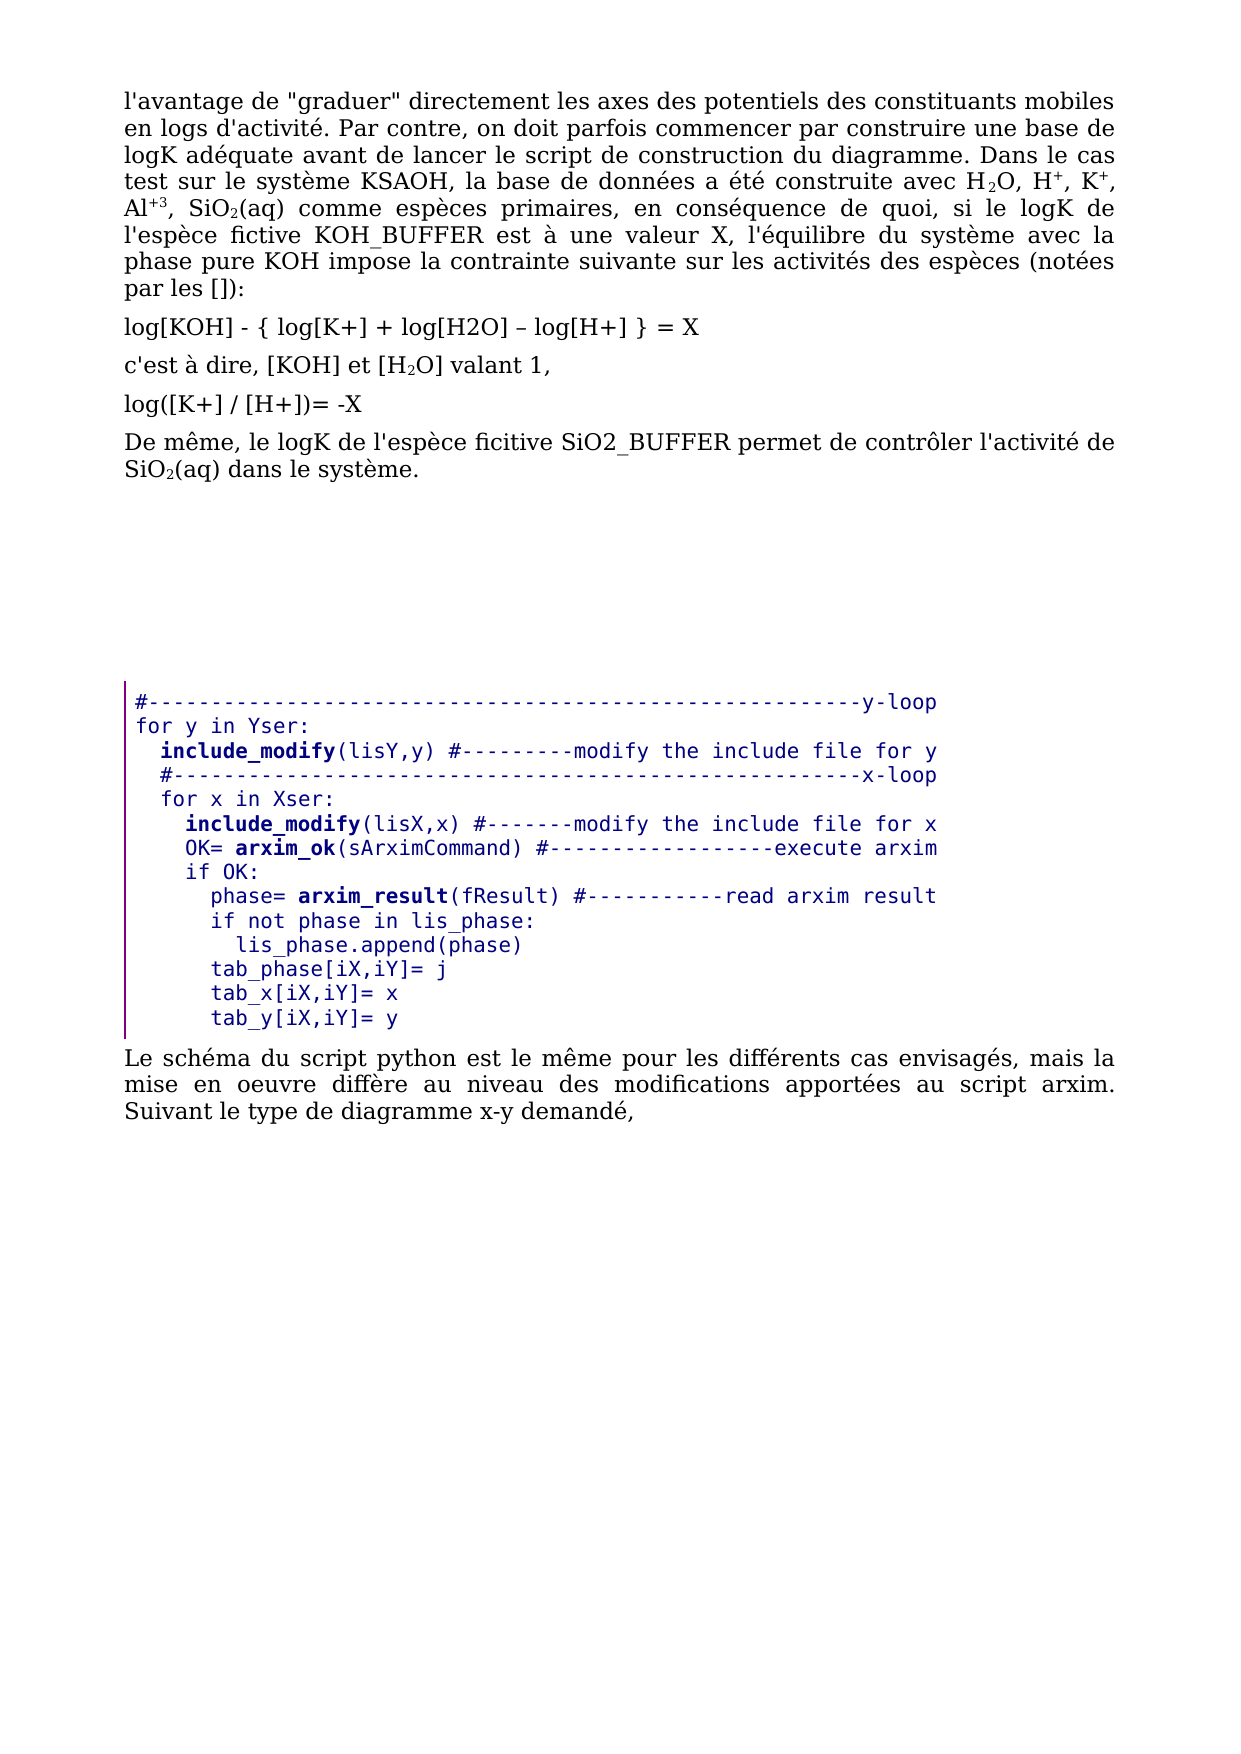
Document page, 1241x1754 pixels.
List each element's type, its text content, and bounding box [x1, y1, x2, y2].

text log([K+] / [H+])= -X [124, 391, 1116, 417]
text for y in Yser: [126, 714, 1116, 739]
text include_modify(lisY,y) #---------modify the include file for y [126, 739, 1116, 763]
text tab_phase[iX,iY]= j [126, 957, 1116, 981]
text OK= arxim_ok(sArximCommand) #------------------execute arxim [126, 836, 1116, 860]
text c'est à dire, [KOH] et [H2O] valant 1, [124, 352, 1116, 379]
text tab_x[iX,iY]= x [126, 981, 1116, 1006]
text #-------------------------------------------------------x-loop [126, 763, 1116, 787]
text if OK: [126, 860, 1116, 884]
text if not phase in lis_phase: [126, 909, 1116, 933]
text log[KOH] - { log[K+] + log[H2O] – log[H+] } = X [124, 314, 1116, 340]
text l'avantage de "graduer" directement les axes des potentiels des constituants mobiles en logs d'activité. Par contre, on doit parfois commencer par construire une base de logK adéquate avant de lancer le script de construction du diagramme. Dans le cas test sur le système KSAOH, la base de données a été construite avec H2O, H+, K+, Al+3, SiO2(aq) comme espèces primaires, en conséquence de quoi, si le logK de l'espèce fictive KOH_BUFFER est à une valeur X, l'équilibre du système avec la phase pure KOH impose la contrainte suivante sur les activités des espèces (notées par les []): [124, 88, 1116, 302]
text include_modify(lisX,x) #-------modify the include file for x [126, 812, 1116, 836]
text tab_y[iX,iY]= y [126, 1006, 1116, 1039]
text lis_phase.append(phase) [126, 933, 1116, 957]
text phase= arxim_result(fResult) #-----------read arxim result [126, 884, 1116, 909]
text Le schéma du script python est le même pour les différents cas envisagés, mais la mise en oeuvre diffère au niveau des modifications apportées au script arxim. Suivant le type de diagramme x-y demandé, [124, 1045, 1116, 1125]
text De même, le logK de l'espèce ficitive SiO2_BUFFER permet de contrôler l'activité de SiO2(aq) dans le système. [124, 429, 1116, 483]
text #---------------------------------------------------------y-loop [126, 681, 1116, 714]
text for x in Xser: [126, 787, 1116, 812]
